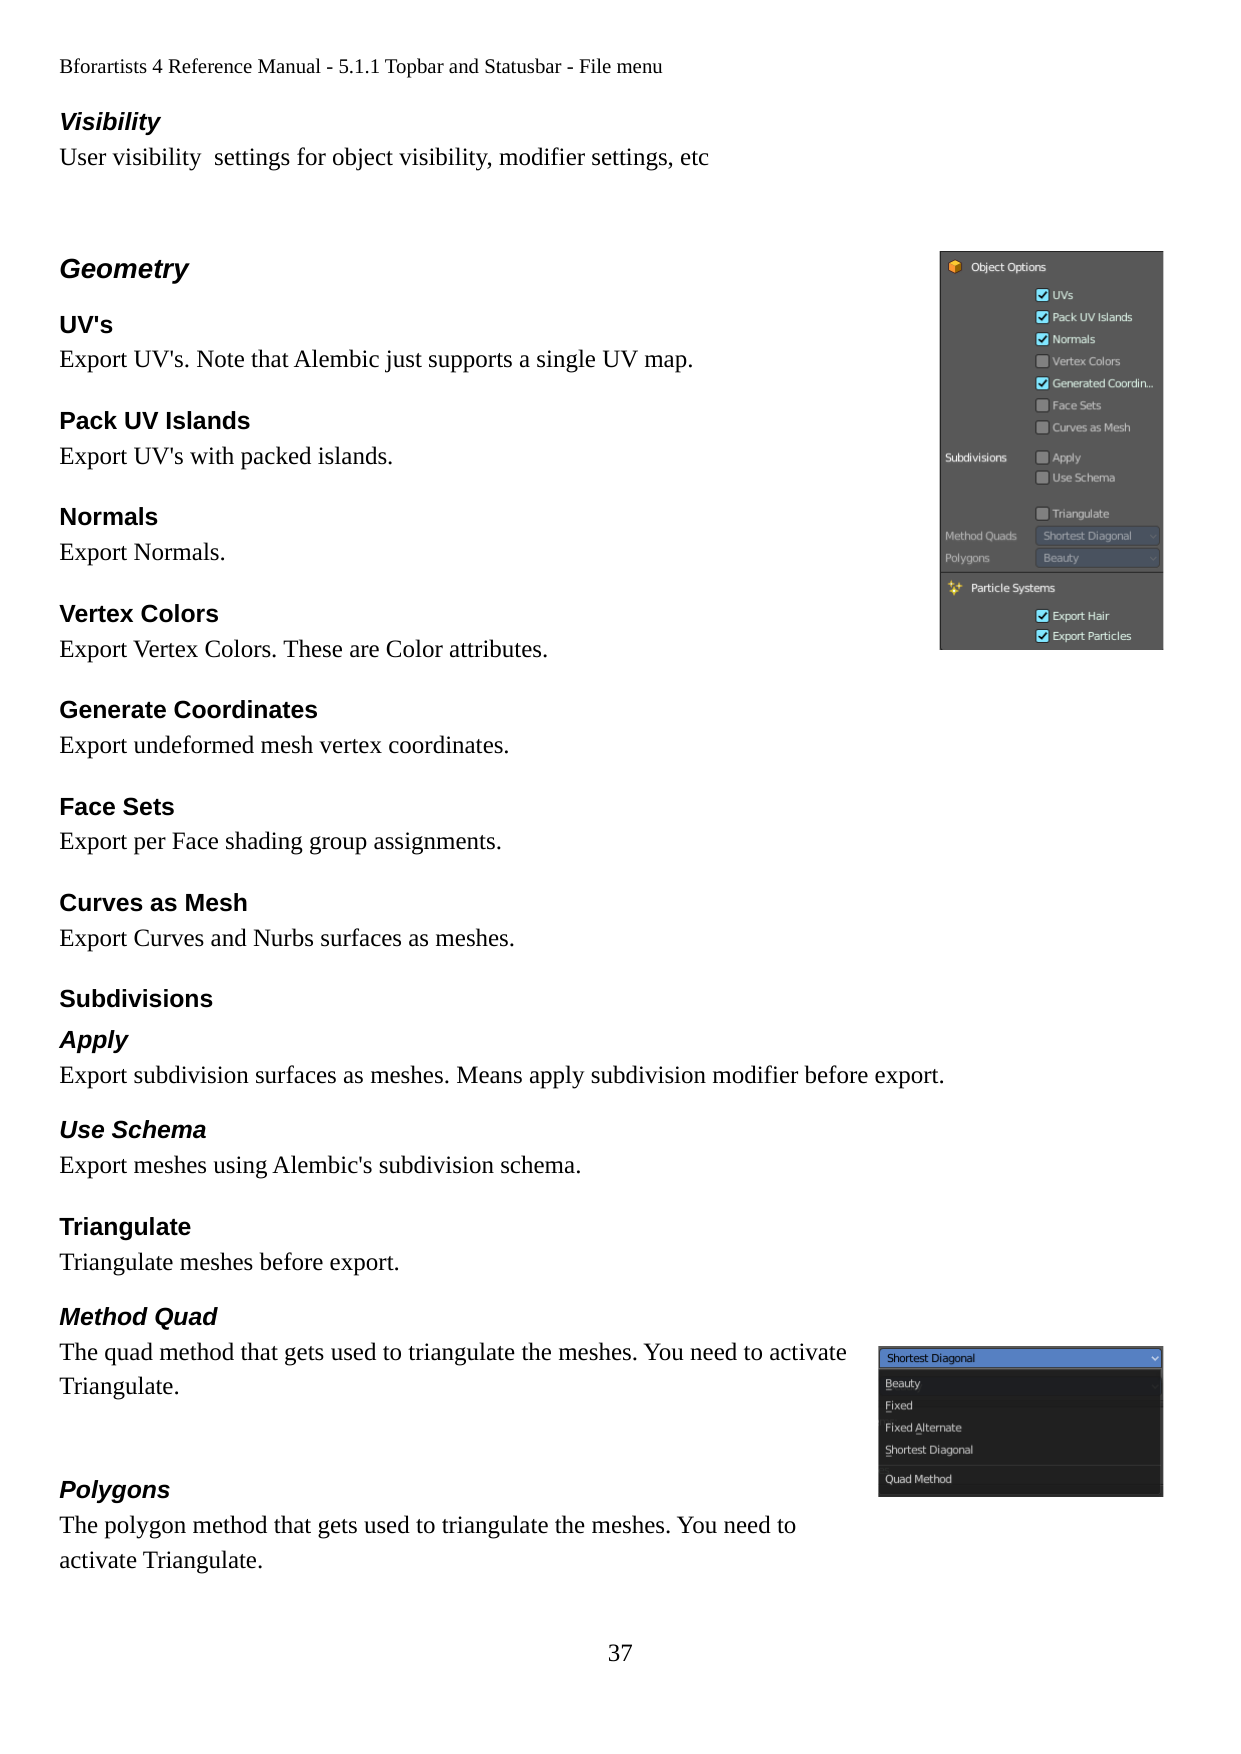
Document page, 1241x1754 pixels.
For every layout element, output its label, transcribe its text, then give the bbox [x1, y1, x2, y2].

subtitle Triangulate [59, 1212, 1181, 1240]
picture [878, 1346, 1164, 1497]
subtitle Use Schema [59, 1115, 1181, 1144]
subtitle Face Sets [59, 792, 1181, 820]
subtitle [1164, 310, 1181, 338]
subtitle Curves as Mesh [59, 888, 1181, 916]
text Export Vertex Colors. These are Color attributes. [59, 634, 1181, 662]
subtitle Polygons [59, 1476, 1181, 1504]
subtitle UV's [59, 310, 939, 338]
text User visibility settings for object visibility, modifier settings, etc [59, 142, 1181, 171]
subtitle [1164, 599, 1181, 627]
text The polygon method that gets used to triangulate the meshes. You need to activate Triangulate. [59, 1510, 1181, 1573]
subtitle Pack UV Islands [59, 406, 939, 435]
subtitle [1164, 502, 1181, 531]
text Export undeformed mesh vertex coordinates. [59, 730, 1181, 759]
subtitle Generate Coordinates [59, 695, 1181, 724]
subtitle Geometry [59, 253, 939, 285]
text Export meshes using Alembic's subdivision schema. [59, 1150, 1181, 1179]
picture [939, 251, 1164, 650]
subtitle [1164, 406, 1181, 435]
text Export subdivision surfaces as meshes. Means apply subdivision modifier before export. [59, 1060, 1181, 1089]
subtitle Apply [59, 1025, 1181, 1054]
subtitle Vertex Colors [59, 599, 939, 627]
text Triangulate meshes before export. [59, 1247, 1181, 1275]
subtitle Normals [59, 502, 939, 531]
text Export Normals. [59, 537, 939, 566]
text Export UV's. Note that Alembic just supports a single UV map. [59, 344, 939, 373]
text Export UV's with packed islands. [59, 441, 939, 470]
text Export Curves and Nurbs surfaces as meshes. [59, 923, 1181, 951]
subtitle Visibility [59, 107, 1181, 136]
subtitle Subdivisions [59, 984, 1181, 1013]
subtitle Method Quad [59, 1302, 1181, 1330]
text The quad method that gets used to triangulate the meshes. You need to activate Triangulate. [59, 1337, 1181, 1400]
text [1164, 537, 1181, 566]
text Export per Face shading group assignments. [59, 826, 1181, 855]
subtitle [1164, 253, 1181, 285]
